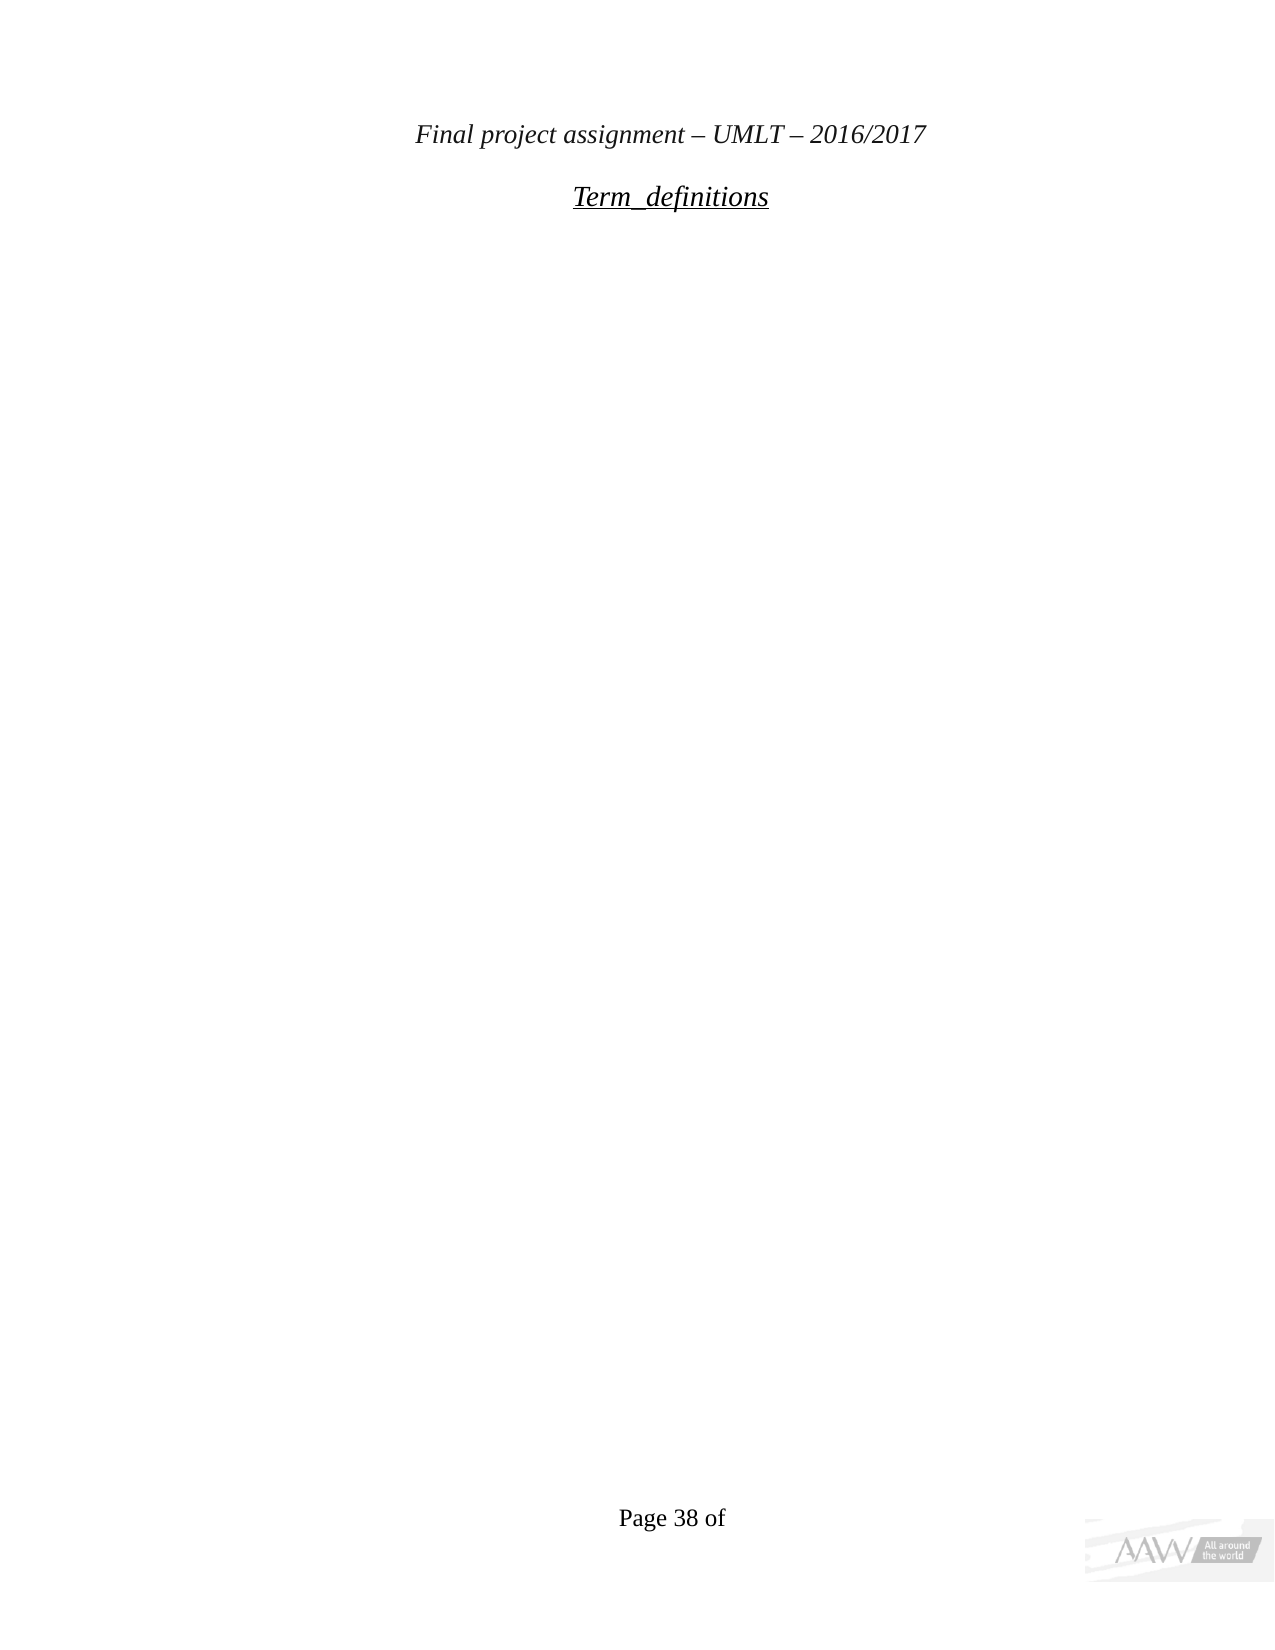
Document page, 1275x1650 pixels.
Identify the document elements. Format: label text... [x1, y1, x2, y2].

text Term_definitions [186, 179, 1158, 212]
picture [1085, 1519, 1275, 1582]
